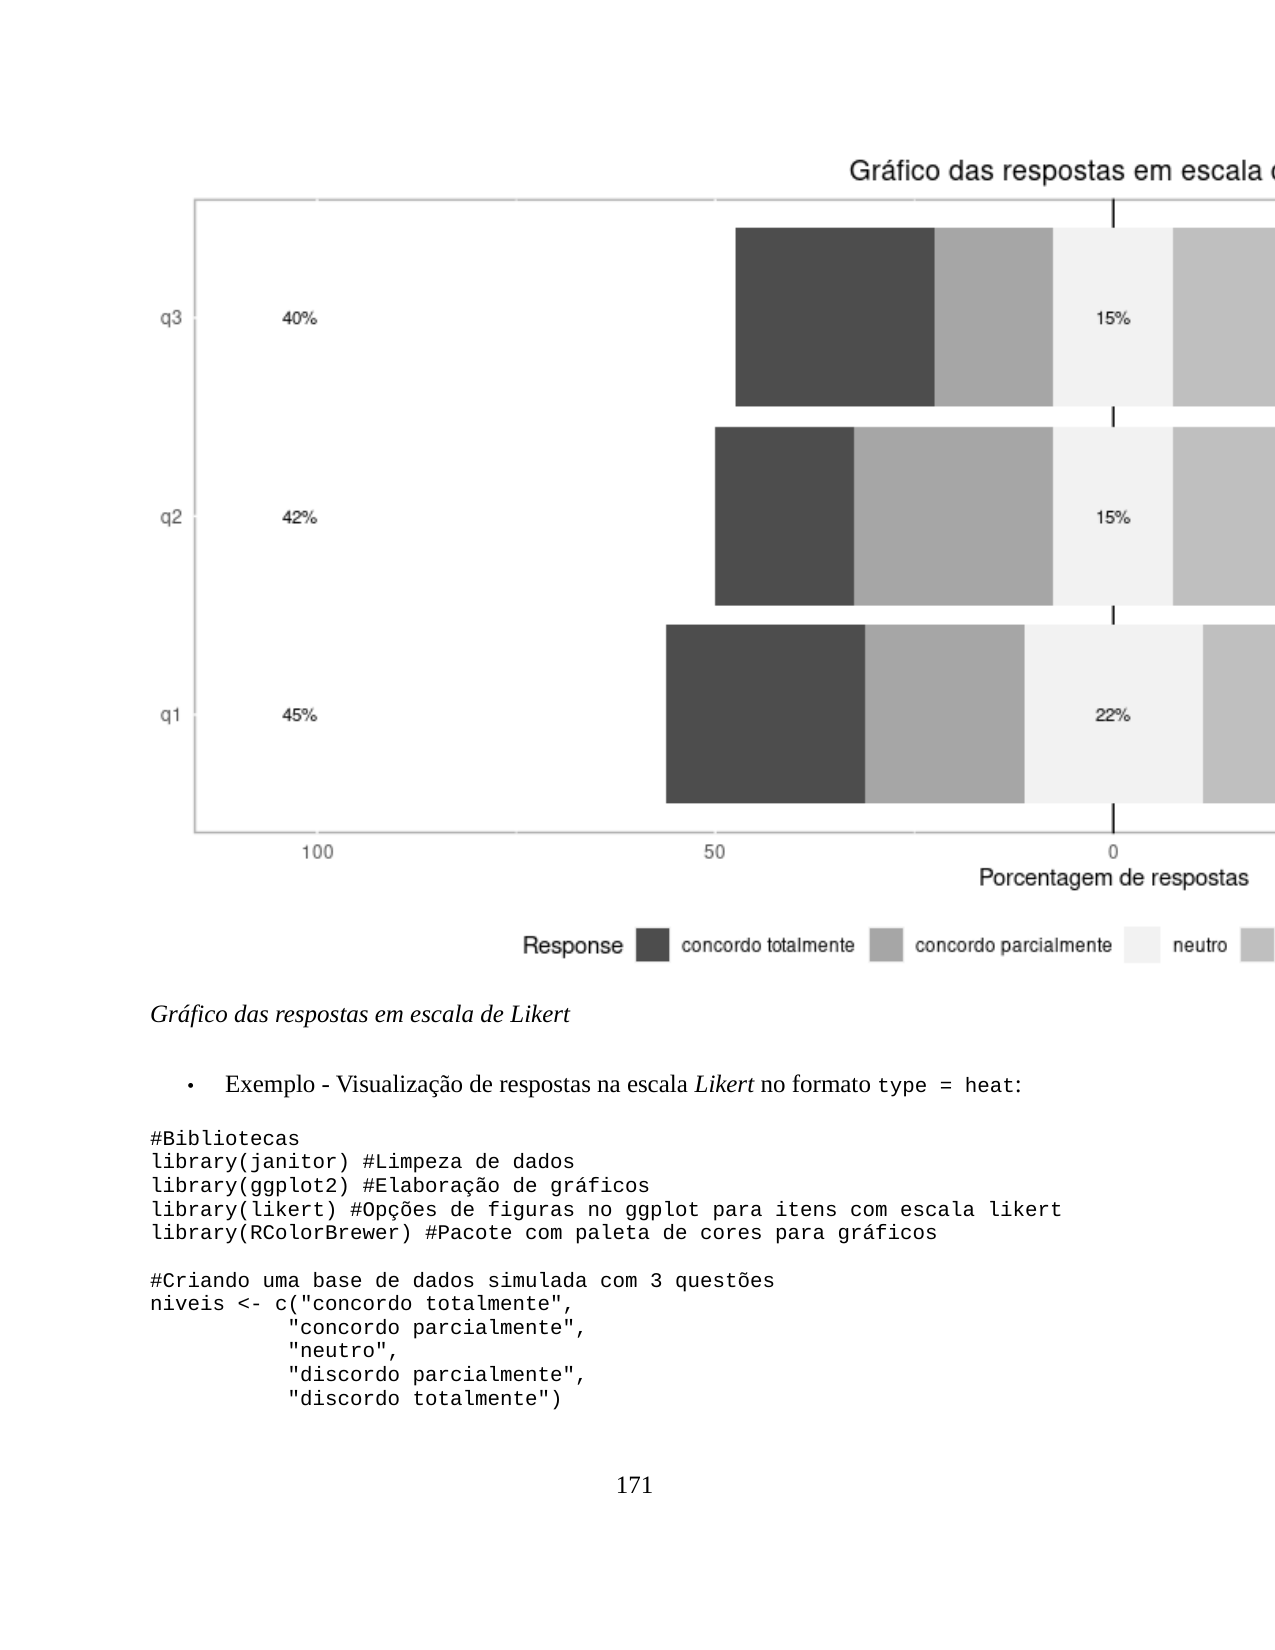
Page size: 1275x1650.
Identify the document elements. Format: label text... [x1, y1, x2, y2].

picture [150, 150, 1275, 987]
list Exemplo - Visualização de respostas na escala Likert no formato type = heat: [187, 1069, 1125, 1128]
text "concordo parcialmente", [150, 1317, 1125, 1341]
text library(RColorBrewer) #Pacote com paleta de cores para gráficos [150, 1222, 1125, 1246]
text #Bibliotecas [150, 1128, 1125, 1151]
text "discordo parcialmente", [150, 1364, 1125, 1388]
text Gráfico das respostas em escala de Likert [150, 999, 1125, 1028]
text library(janitor) #Limpeza de dados [150, 1151, 1125, 1175]
text "discordo totalmente") [150, 1388, 1125, 1411]
text #Criando uma base de dados simulada com 3 questões [150, 1269, 1125, 1293]
text "neutro", [150, 1341, 1125, 1364]
text library(ggplot2) #Elaboração de gráficos [150, 1175, 1125, 1199]
text library(likert) #Opções de figuras no ggplot para itens com escala likert [150, 1199, 1125, 1222]
text niveis <- c("concordo totalmente", [150, 1293, 1125, 1317]
